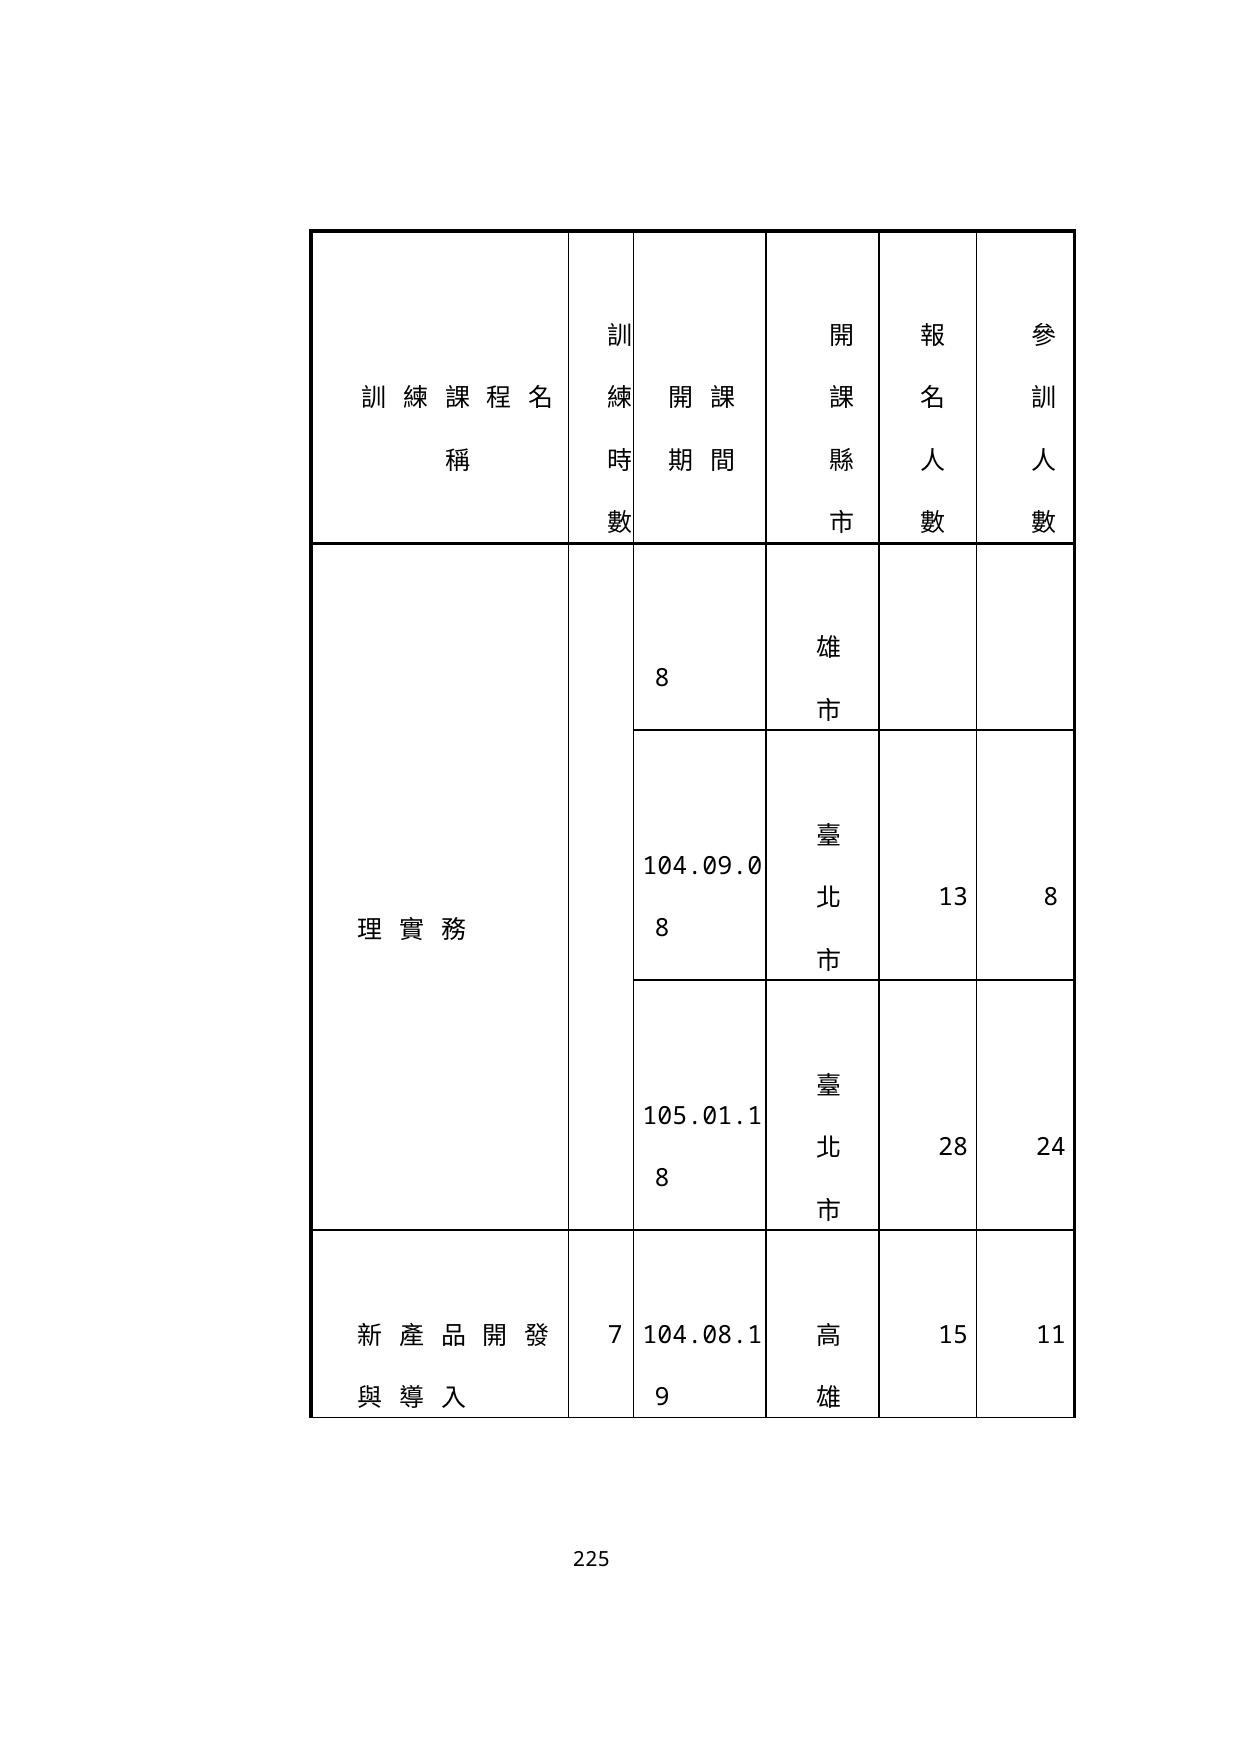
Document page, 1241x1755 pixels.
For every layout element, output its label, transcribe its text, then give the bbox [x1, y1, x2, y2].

table_header 參訓 人數 [977, 233, 1073, 542]
table_header 開課期間 [634, 233, 765, 542]
table_cell 新產品開發與導入 [313, 1231, 568, 1417]
table_header 訓練時數 [569, 233, 633, 542]
table_cell 28 [880, 981, 976, 1229]
table_cell 105.01.18 [634, 981, 765, 1229]
table_cell 24 [977, 981, 1073, 1229]
table_cell 雄市 [767, 545, 878, 729]
table_cell 104.08.19 [634, 1231, 765, 1417]
table_header 開課縣市 [767, 233, 878, 542]
table_cell 13 [880, 731, 976, 979]
table_cell 15 [880, 1231, 976, 1417]
table_cell [880, 545, 976, 729]
table_cell 8 [977, 731, 1073, 979]
table_cell 臺北市 [767, 731, 878, 979]
table_cell 11 [977, 1231, 1073, 1417]
table_header 報名 人數 [880, 233, 976, 542]
table_cell 8 [634, 545, 765, 729]
table_cell 7 [569, 1231, 633, 1417]
table_cell 高雄 [767, 1231, 878, 1417]
table_cell [569, 545, 633, 1229]
table_header 訓練課程名稱 [313, 233, 568, 542]
table_cell 臺北市 [767, 981, 878, 1229]
table_cell 理實務 [313, 545, 568, 1229]
table_cell [977, 545, 1073, 729]
table_cell 104.09.08 [634, 731, 765, 979]
